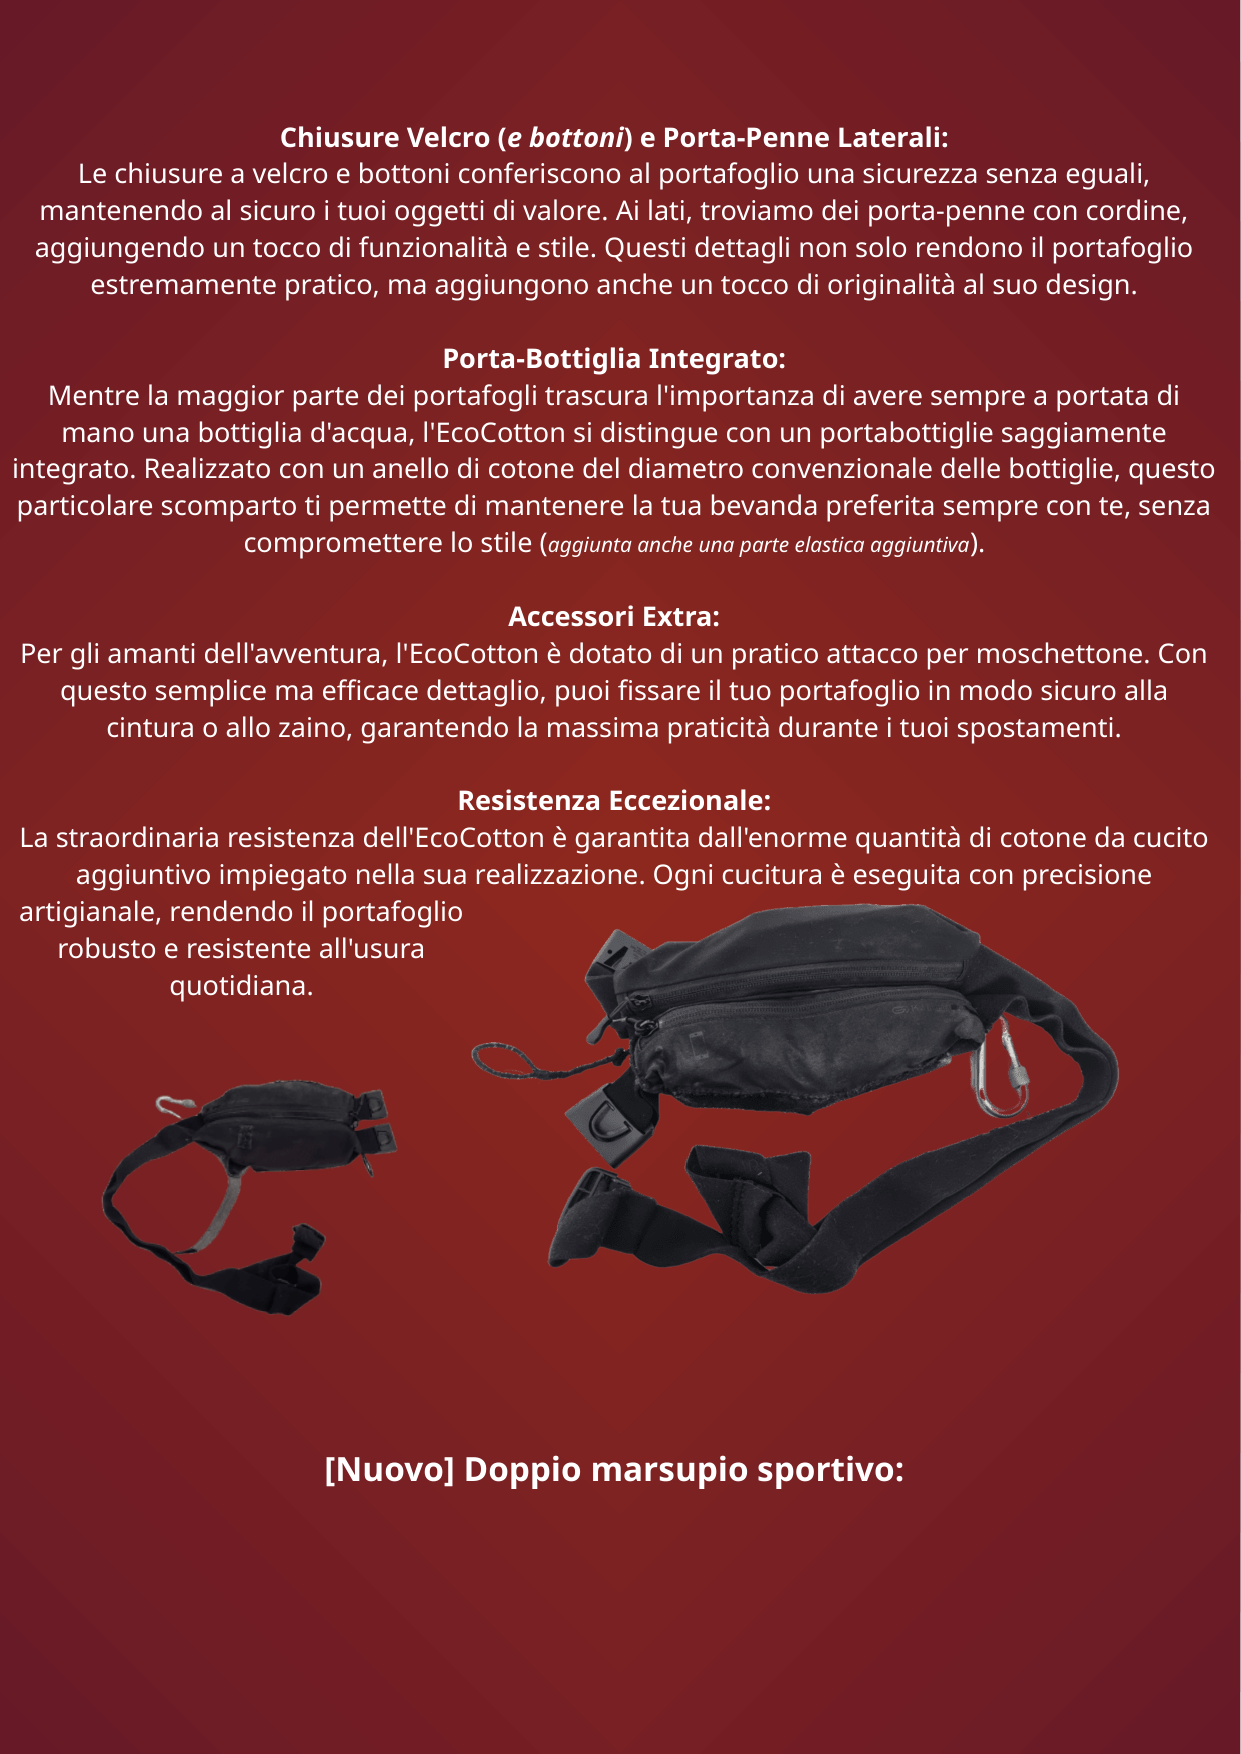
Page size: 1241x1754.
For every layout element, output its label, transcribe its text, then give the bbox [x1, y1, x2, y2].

text Mentre la maggior parte dei portafogli trascura l'importanza di avere sempre a portata di mano una bottiglia d'acqua, l'EcoCotton si distingue con un portabottiglie saggiamente integrato. Realizzato con un anello di cotone del diametro convenzionale delle bottiglie, questo particolare scomparto ti permette di mantenere la tua bevanda preferita sempre con te, senza compromettere lo stile (aggiunta anche una parte elastica aggiuntiva). [12, 376, 1217, 561]
text Per gli amanti dell'avventura, l'EcoCotton è dotato di un pratico attacco per moschettone. Con questo semplice ma efficace dettaglio, puoi fissare il tuo portafoglio in modo sicuro alla cintura o allo zaino, garantendo la massima praticità durante i tuoi spostamenti. [12, 634, 1217, 745]
text Porta-Bottiglia Integrato: [12, 339, 1217, 376]
picture [470, 903, 1123, 1295]
text Le chiusure a velcro e bottoni conferiscono al portafoglio una sicurezza senza eguali, mantenendo al sicuro i tuoi oggetti di valore. Ai lati, troviamo dei porta-penne con cordine, aggiungendo un tocco di funzionalità e stile. Questi dettagli non solo rendono il portafoglio estremamente pratico, ma aggiungono anche un tocco di originalità al suo design. [12, 155, 1217, 302]
picture [99, 1079, 399, 1317]
text Resistenza Eccezionale: [12, 782, 1217, 819]
text La straordinaria resistenza dell'EcoCotton è garantita dall'enorme quantità di cotone da cucito aggiuntivo impiegato nella sua realizzazione. Ogni cucitura è eseguita con precisione artigianale, rendendo il portafoglio robusto e resistente all'usura quotidiana. [12, 819, 1217, 1003]
text [Nuovo] Doppio marsupio sportivo: [12, 1446, 1217, 1491]
text Accessori Extra: [12, 597, 1217, 634]
text Chiusure Velcro (e bottoni) e Porta-Penne Laterali: [12, 118, 1217, 155]
